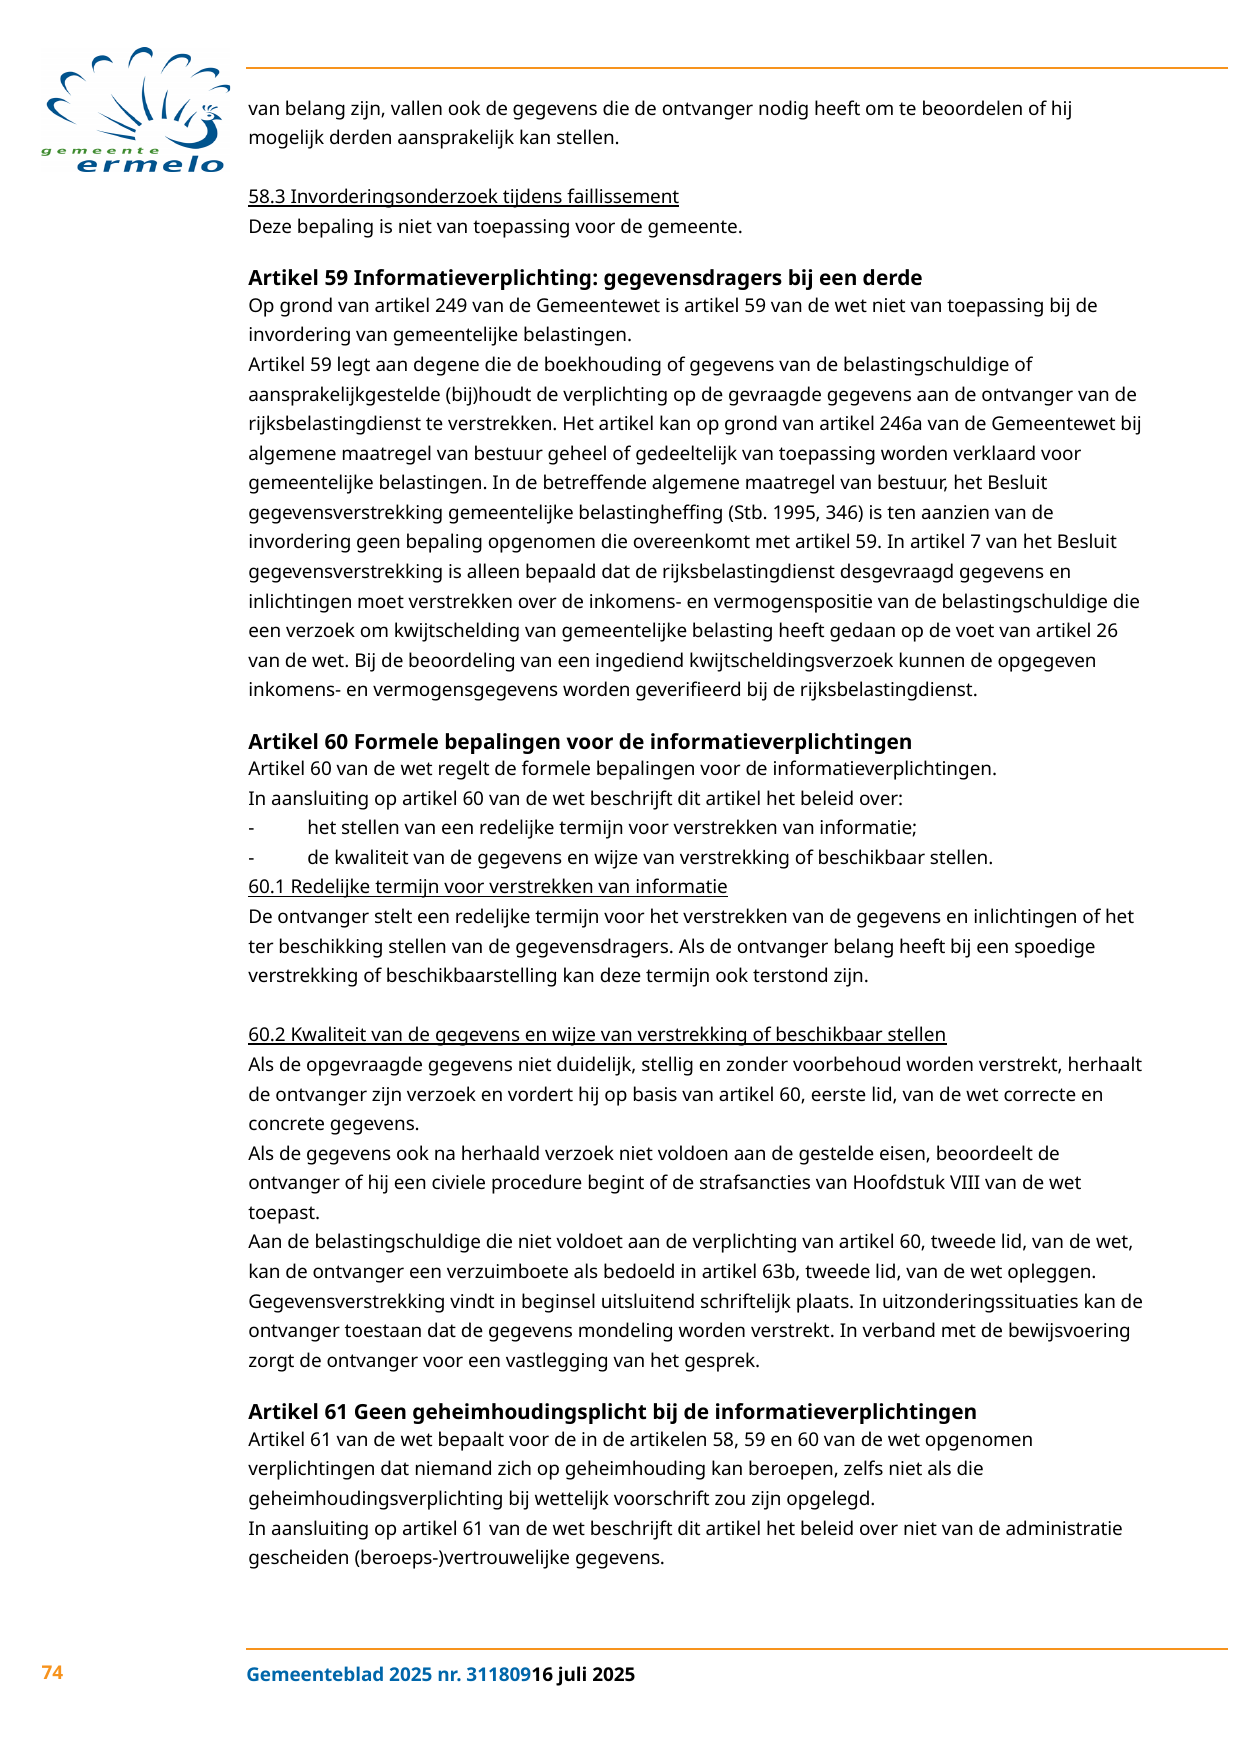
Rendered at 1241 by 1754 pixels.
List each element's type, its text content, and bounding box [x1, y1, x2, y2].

text Deze bepaling is niet van toepassing voor de gemeente. [248, 213, 1152, 239]
text Op grond van artikel 249 van de Gemeentewet is artikel 59 van de wet niet van toepassing bij de invordering van gemeentelijke belastingen. [248, 292, 1152, 347]
text Artikel 59 Informatieverplichting: gegevensdragers bij een derde [248, 263, 1152, 292]
text Gegevensverstrekking vindt in beginsel uitsluitend schriftelijk plaats. In uitzonderingssituaties kan de ontvanger toestaan dat de gegevens mondeling worden verstrekt. In verband met de bewijsvoering zorgt de ontvanger voor een vastlegging van het gesprek. [248, 1288, 1152, 1373]
text Als de gegevens ook na herhaald verzoek niet voldoen aan de gestelde eisen, beoordeelt de ontvanger of hij een civiele procedure begint of de strafsancties van Hoofdstuk VIII van de wet toepast. [248, 1140, 1152, 1225]
picture [41, 47, 231, 172]
text In aansluiting op artikel 61 van de wet beschrijft dit artikel het beleid over niet van de administratie gescheiden (beroeps-)vertrouwelijke gegevens. [248, 1515, 1152, 1570]
text Artikel 61 van de wet bepaalt voor de in de artikelen 58, 59 en 60 van de wet opgenomen verplichtingen dat niemand zich op geheimhouding kan beroepen, zelfs niet als die geheimhoudingsverplichting bij wettelijk voorschrift zou zijn opgelegd. [248, 1426, 1152, 1511]
text 58.3 Invorderingsonderzoek tijdens faillissement [248, 183, 1152, 209]
text In aansluiting op artikel 60 van de wet beschrijft dit artikel het beleid over: [248, 785, 1152, 811]
text 60.1 Redelijke termijn voor verstrekken van informatie [248, 874, 1152, 899]
list de kwaliteit van de gegevens en wijze van verstrekking of beschikbaar stellen. [248, 844, 1152, 870]
text Artikel 61 Geen geheimhoudingsplicht bij de informatieverplichtingen [248, 1397, 1152, 1426]
text van belang zijn, vallen ook de gegevens die de ontvanger nodig heeft om te beoordelen of hij mogelijk derden aansprakelijk kan stellen. [248, 95, 1152, 150]
list het stellen van een redelijke termijn voor verstrekken van informatie; [248, 814, 1152, 840]
text Artikel 60 van de wet regelt de formele bepalingen voor de informatieverplichtingen. [248, 755, 1152, 781]
text 60.2 Kwaliteit van de gegevens en wijze van verstrekking of beschikbaar stellen [248, 1022, 1152, 1047]
text Artikel 60 Formele bepalingen voor de informatieverplichtingen [248, 727, 1152, 755]
text De ontvanger stelt een redelijke termijn voor het verstrekken van de gegevens en inlichtingen of het ter beschikking stellen van de gegevensdragers. Als de ontvanger belang heeft bij een spoedige verstrekking of beschikbaarstelling kan deze termijn ook terstond zijn. [248, 903, 1152, 988]
text Als de opgevraagde gegevens niet duidelijk, stellig en zonder voorbehoud worden verstrekt, herhaalt de ontvanger zijn verzoek en vordert hij op basis van artikel 60, eerste lid, van de wet correcte en concrete gegevens. [248, 1051, 1152, 1136]
text Artikel 59 legt aan degene die de boekhouding of gegevens van de belastingschuldige of aansprakelijkgestelde (bij)houdt de verplichting op de gevraagde gegevens aan de ontvanger van de rijksbelastingdienst te verstrekken. Het artikel kan op grond van artikel 246a van de Gemeentewet bij algemene maatregel van bestuur geheel of gedeeltelijk van toepassing worden verklaard voor gemeentelijke belastingen. In de betreffende algemene maatregel van bestuur, het Besluit gegevensverstrekking gemeentelijke belastingheffing (Stb. 1995, 346) is ten aanzien van de invordering geen bepaling opgenomen die overeenkomt met artikel 59. In artikel 7 van het Besluit gegevensverstrekking is alleen bepaald dat de rijksbelastingdienst desgevraagd gegevens en inlichtingen moet verstrekken over de inkomens- en vermogenspositie van de belastingschuldige die een verzoek om kwijtschelding van gemeentelijke belasting heeft gedaan op de voet van artikel 26 van de wet. Bij de beoordeling van een ingediend kwijtscheldingsverzoek kunnen de opgegeven inkomens- en vermogensgegevens worden geverifieerd bij de rijksbelastingdienst. [248, 351, 1152, 702]
text Aan de belastingschuldige die niet voldoet aan de verplichting van artikel 60, tweede lid, van de wet, kan de ontvanger een verzuimboete als bedoeld in artikel 63b, tweede lid, van de wet opleggen. [248, 1229, 1152, 1284]
